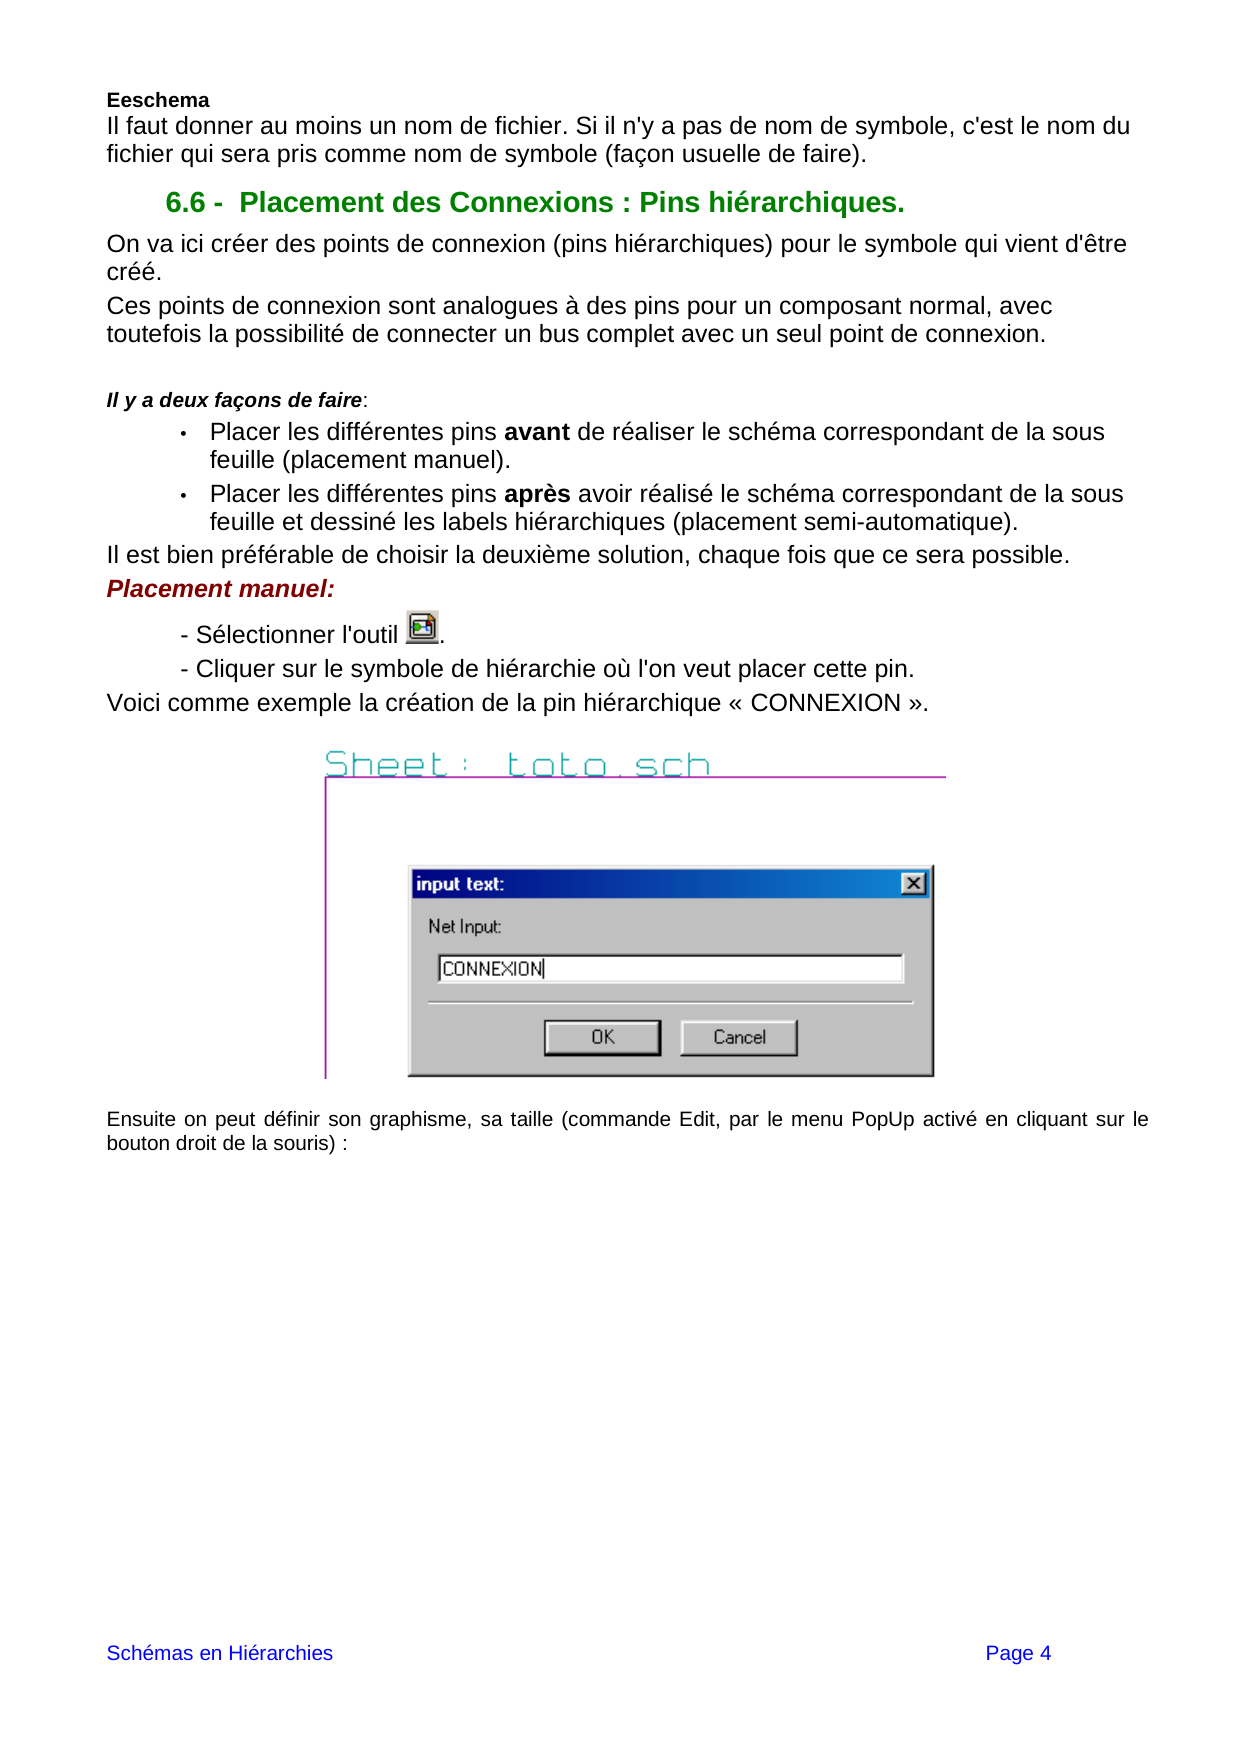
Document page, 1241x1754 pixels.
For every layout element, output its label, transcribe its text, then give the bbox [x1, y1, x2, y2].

list Placer les différentes pins avant de réaliser le schéma correspondant de la sous feuille (placement manuel). [180, 417, 1151, 473]
text Voici comme exemple la création de la pin hiérarchique « CONNEXION ». [106, 689, 1151, 717]
text Ces points de connexion sont analogues à des pins pour un composant normal, avec toutefois la possibilité de connecter un bus complet avec un seul point de connexion. [106, 292, 1151, 348]
text - Sélectionner l'outil . [180, 609, 1151, 649]
text Ensuite on peut définir son graphisme, sa taille (commande Edit, par le menu PopUp activé en cliquant sur le bouton droit de la souris) : [106, 1108, 1151, 1155]
text Il y a deux façons de faire: [106, 388, 1151, 412]
list Placer les différentes pins après avoir réalisé le schéma correspondant de la sous feuille et dessiné les labels hiérarchiques (placement semi-automatique). [180, 479, 1151, 536]
text Il faut donner au moins un nom de fichier. Si il n'y a pas de nom de symbole, c'est le nom du fichier qui sera pris comme nom de symbole (façon usuelle de faire). [106, 112, 1151, 168]
picture [405, 609, 439, 644]
text Placement manuel: [106, 575, 1151, 603]
text Il est bien préférable de choisir la deuxième solution, chaque fois que ce sera possible. [106, 541, 1151, 569]
text - Cliquer sur le symbole de hiérarchie où l'on veut placer cette pin. [180, 655, 1151, 683]
text On va ici créer des points de connexion (pins hiérarchiques) pour le symbole qui vient d'être créé. [106, 230, 1151, 286]
subtitle Placement des Connexions : Pins hiérarchiques. [92, 186, 1151, 218]
